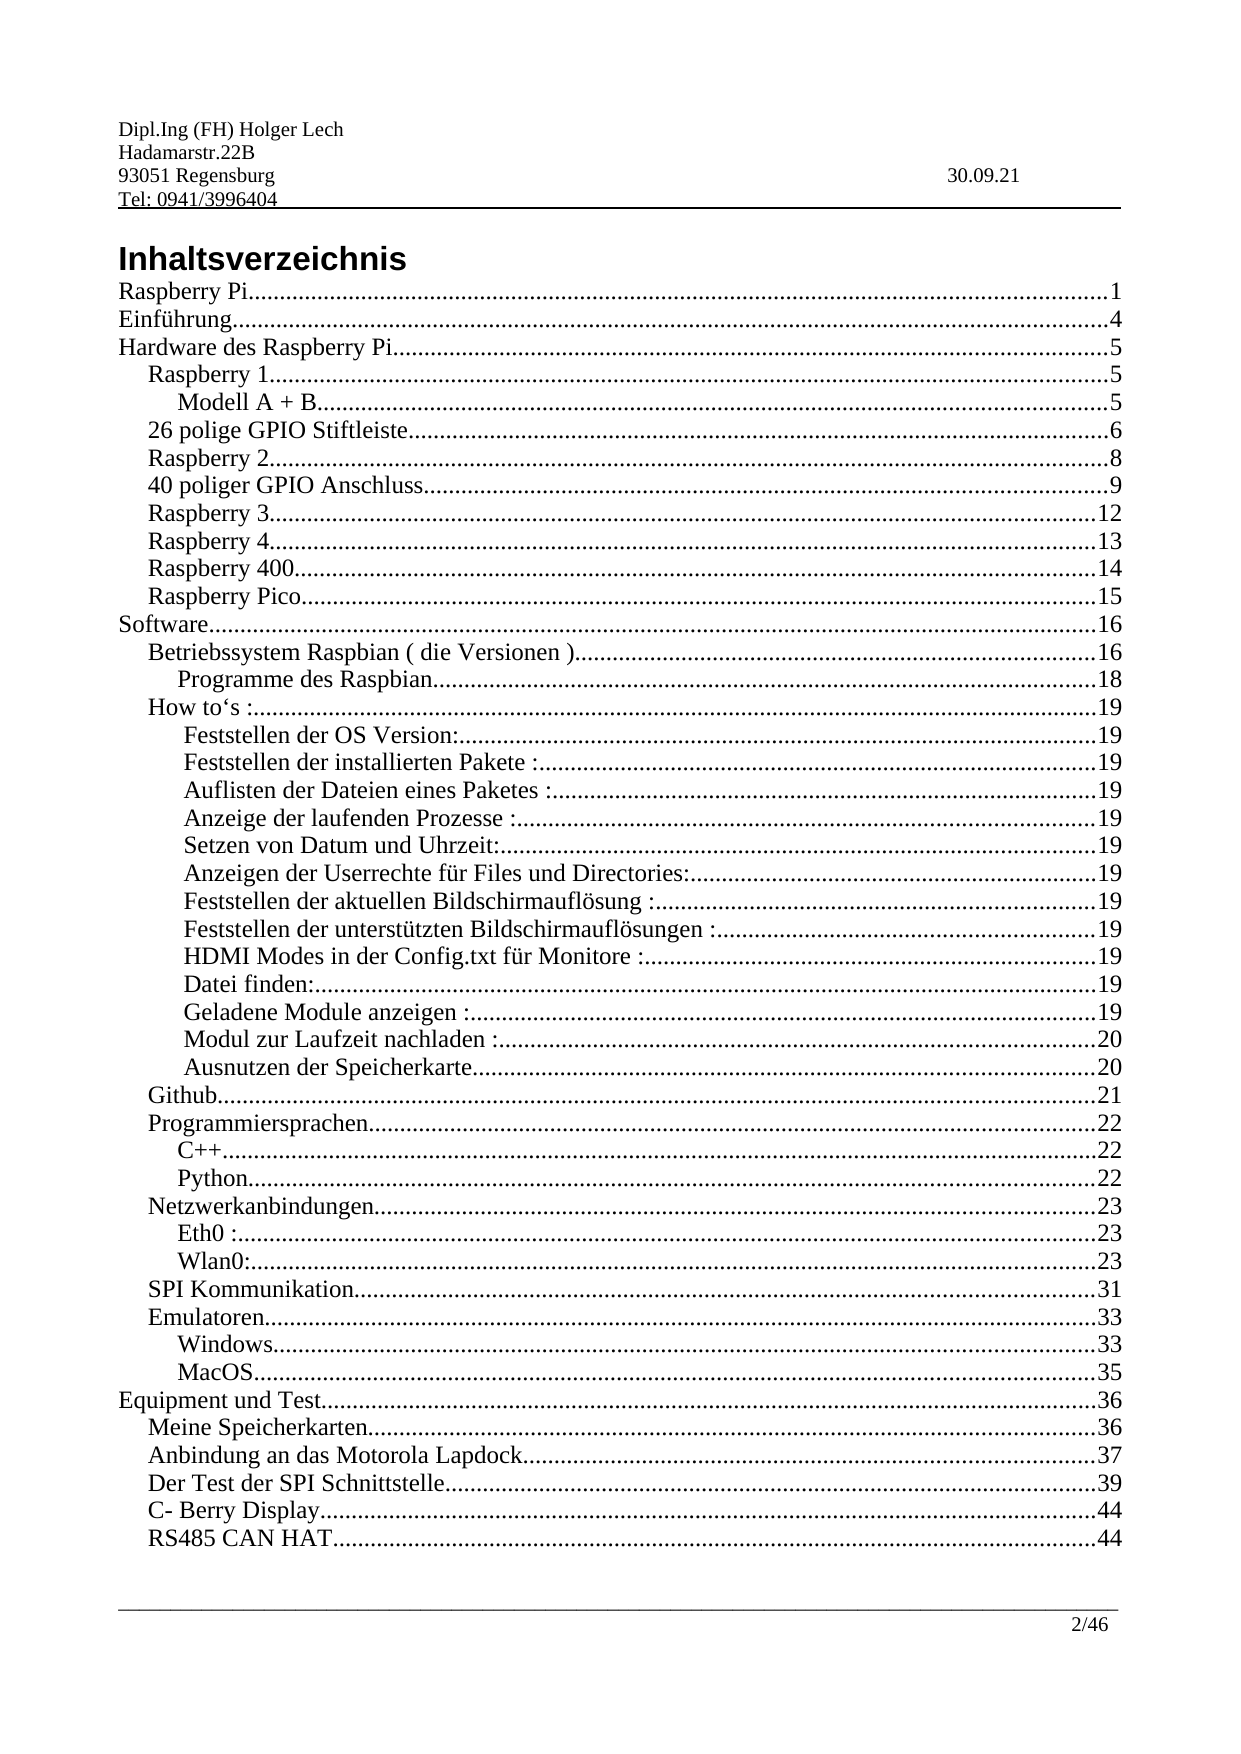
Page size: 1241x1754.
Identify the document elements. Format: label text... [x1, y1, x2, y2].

text Raspberry Pi 1 [118, 277, 1122, 305]
text Geladene Module anzeigen : 19 [177, 998, 1122, 1026]
text Feststellen der OS Version: 19 [177, 721, 1122, 748]
text Raspberry 2 8 [148, 444, 1122, 471]
text Hardware des Raspberry Pi 5 [118, 333, 1122, 361]
text Emulatoren 33 [148, 1303, 1122, 1330]
text 26 polige GPIO Stiftleiste 6 [148, 416, 1122, 444]
text Anbindung an das Motorola Lapdock 37 [148, 1441, 1122, 1469]
text Programme des Raspbian 18 [177, 665, 1122, 693]
text Python 22 [177, 1164, 1122, 1192]
text Raspberry Pico 15 [148, 582, 1122, 610]
text Raspberry 3 12 [148, 499, 1122, 527]
text MacOS 35 [177, 1358, 1122, 1386]
text Der Test der SPI Schnittstelle 39 [148, 1469, 1122, 1497]
text Eth0 : 23 [177, 1219, 1122, 1247]
text Einführung 4 [118, 305, 1122, 333]
text Feststellen der unterstützten Bildschirmauflösungen : 19 [177, 915, 1122, 942]
text HDMI Modes in der Config.txt für Monitore : 19 [177, 942, 1122, 970]
text Meine Speicherkarten 36 [148, 1413, 1122, 1441]
text Equipment und Test 36 [118, 1386, 1122, 1413]
text Betriebssystem Raspbian ( die Versionen ) 16 [148, 638, 1122, 665]
text SPI Kommunikation 31 [148, 1275, 1122, 1303]
text How to‘s : 19 [148, 693, 1122, 721]
text Raspberry 400 14 [148, 554, 1122, 582]
text Netzwerkanbindungen 23 [148, 1192, 1122, 1219]
text Programmiersprachen 22 [148, 1109, 1122, 1136]
text Ausnutzen der Speicherkarte 20 [177, 1053, 1122, 1081]
text Feststellen der installierten Pakete : 19 [177, 748, 1122, 776]
text Feststellen der aktuellen Bildschirmauflösung : 19 [177, 887, 1122, 915]
text RS485 CAN HAT 44 [148, 1524, 1122, 1552]
text C- Berry Display 44 [148, 1497, 1122, 1524]
subtitle Inhaltsverzeichnis [118, 240, 1122, 277]
text Raspberry 4 13 [148, 527, 1122, 554]
text Modul zur Laufzeit nachladen : 20 [177, 1026, 1122, 1053]
text Github 21 [148, 1081, 1122, 1109]
text Software 16 [118, 610, 1122, 638]
text Auflisten der Dateien eines Paketes : 19 [177, 776, 1122, 804]
text Raspberry 1 5 [148, 361, 1122, 388]
text Windows 33 [177, 1330, 1122, 1358]
text C++ 22 [177, 1136, 1122, 1164]
text Setzen von Datum und Uhrzeit: 19 [177, 832, 1122, 859]
text Wlan0: 23 [177, 1247, 1122, 1275]
text Anzeigen der Userrechte für Files und Directories: 19 [177, 859, 1122, 887]
text Datei finden: 19 [177, 970, 1122, 998]
text Anzeige der laufenden Prozesse : 19 [177, 804, 1122, 832]
text Modell A + B 5 [177, 388, 1122, 416]
text 40 poliger GPIO Anschluss 9 [148, 471, 1122, 499]
